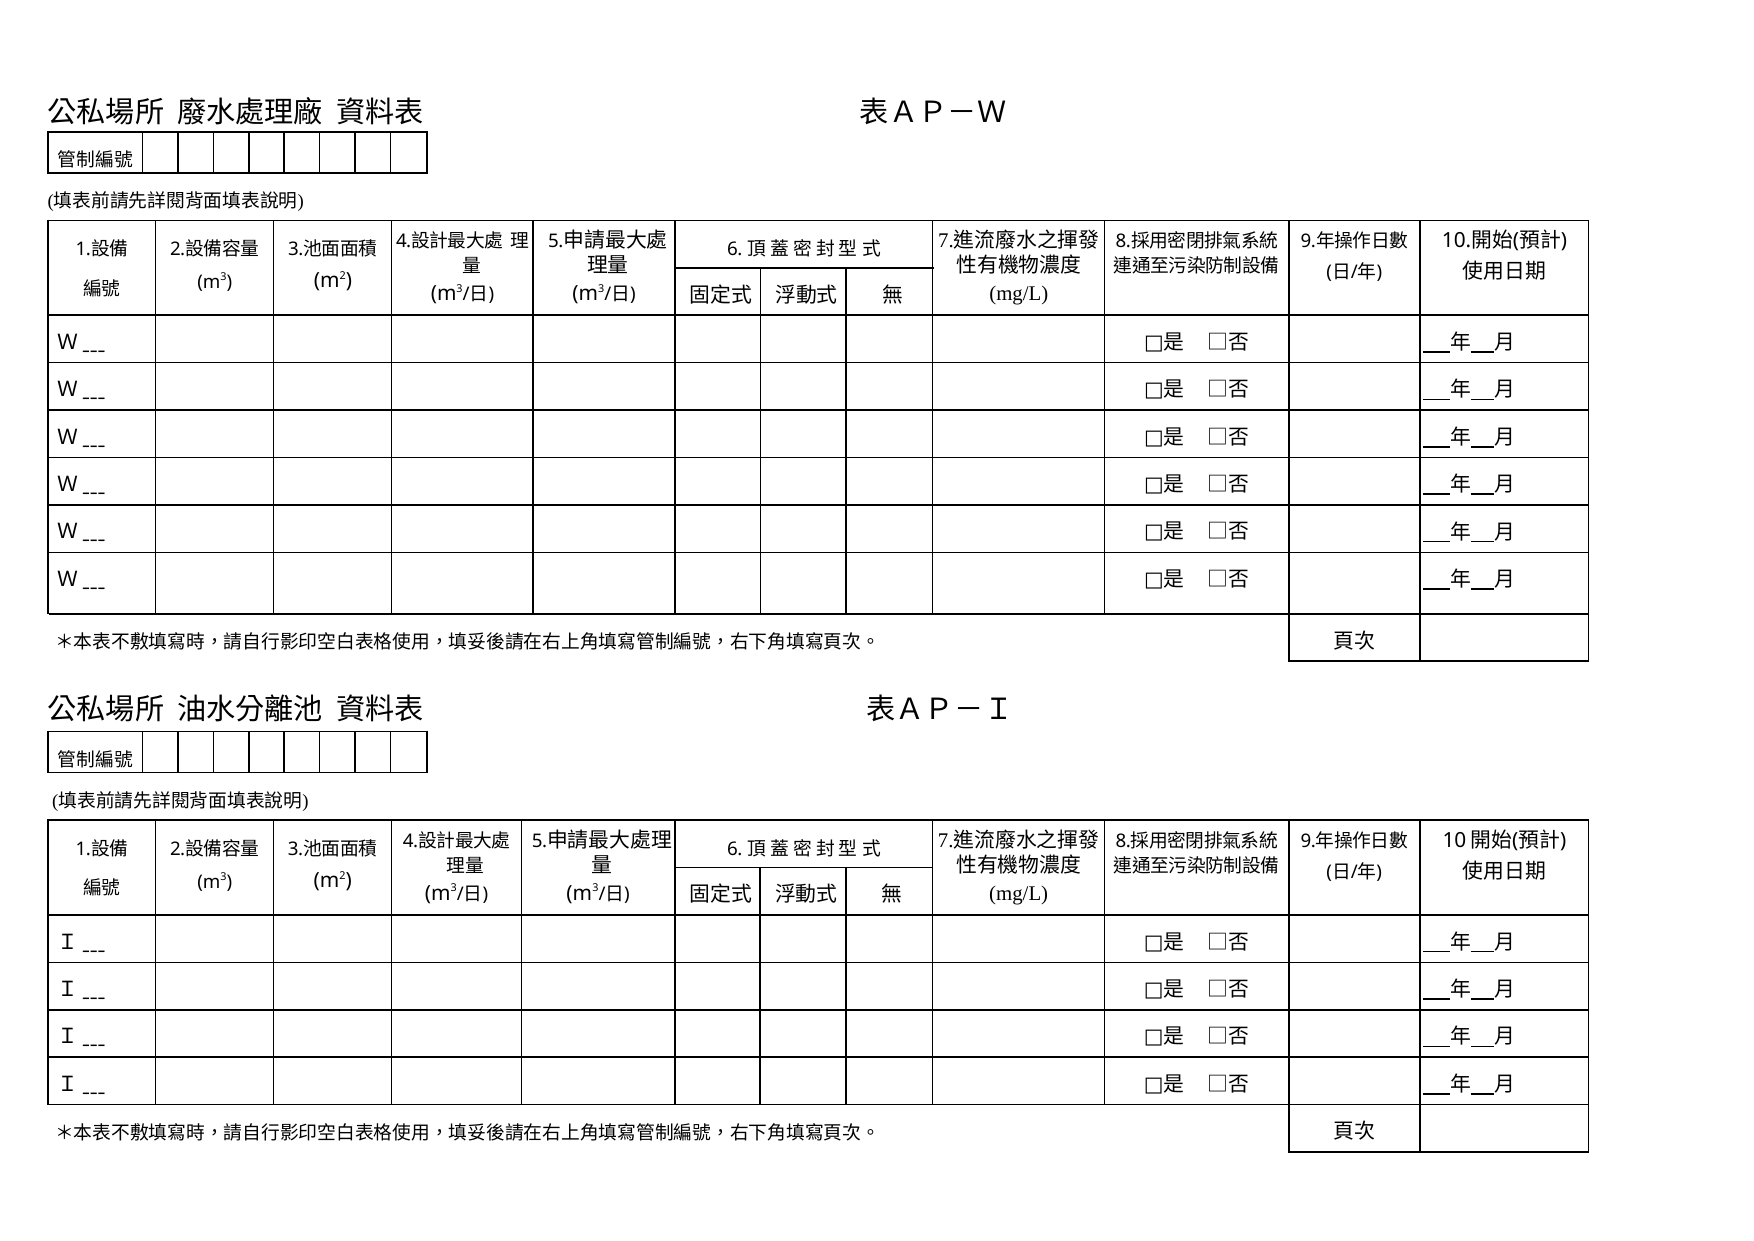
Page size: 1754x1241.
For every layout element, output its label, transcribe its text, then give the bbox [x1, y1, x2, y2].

table_cell [156, 363, 273, 409]
table_cell [847, 1011, 932, 1056]
table_cell Ｉˍˍˍ [49, 1058, 155, 1104]
table_cell [522, 963, 674, 1009]
table_cell [847, 363, 932, 409]
table_cell [761, 963, 845, 1009]
table_cell [1290, 363, 1419, 409]
table_cell [847, 458, 932, 504]
table_header [143, 732, 177, 772]
table_header [356, 133, 390, 172]
text (填表前請先詳閱背面填表說明) [47, 180, 1695, 213]
table_cell Ｉˍˍˍ [49, 916, 155, 961]
table_cell □是 □否 [1105, 963, 1288, 1009]
table_cell 年 月 [1421, 411, 1588, 457]
table_cell [676, 553, 760, 613]
table_cell [933, 553, 1104, 613]
table_cell [534, 458, 674, 504]
table_cell 年 月 [1421, 458, 1588, 504]
table_cell [933, 963, 1104, 1009]
table_cell [847, 916, 932, 961]
table_cell [534, 506, 674, 551]
table_header 10開始(預計) 使用日期 [1421, 821, 1588, 914]
table_cell [48, 1105, 52, 1151]
text (填表前請先詳閱背面填表說明) [47, 780, 1695, 813]
table_cell [534, 316, 674, 362]
table_cell [933, 316, 1104, 362]
table_cell □是 □否 [1105, 506, 1288, 551]
table_cell [676, 363, 760, 409]
table_cell 年 月 [1421, 1058, 1588, 1104]
table_cell 年 月 [1421, 963, 1588, 1009]
table_cell [676, 1058, 759, 1104]
table_cell ＊本表不敷填寫時，請自行影印空白表格使用，填妥後請在右上角填寫管制編號，右下角填寫頁次。 [52, 1105, 1251, 1151]
table_cell [48, 614, 52, 660]
table_cell 固定式 [676, 269, 760, 314]
table_cell [522, 1011, 674, 1056]
table_cell [392, 458, 532, 504]
table_cell [1290, 963, 1419, 1009]
table_cell [274, 363, 391, 409]
table_header [250, 133, 283, 172]
table_cell [761, 1058, 845, 1104]
table_cell [522, 916, 674, 961]
table_header 9.年操作日數 (日/年) [1290, 821, 1419, 914]
text 公私場所 油水分離池 資料表 表ＡＰ－Ｉ [47, 699, 1695, 724]
table_header [214, 732, 248, 772]
table_header 3.池面面積(m2) [274, 221, 391, 314]
table_header [143, 133, 177, 172]
table_cell [156, 458, 273, 504]
table_cell [392, 363, 532, 409]
table_cell 年 月 [1421, 316, 1588, 362]
table_cell □是 □否 [1105, 553, 1288, 613]
table_cell [1290, 916, 1419, 961]
table_cell [1290, 1058, 1419, 1104]
table_header 1.設備 編號 [49, 221, 155, 314]
table_cell [392, 316, 532, 362]
table_cell 頁次 [1290, 1105, 1419, 1151]
table_cell [156, 316, 273, 362]
table_cell [392, 963, 521, 1009]
table_header 5.申請最大處理量 (m3/日) [534, 221, 674, 314]
table_cell [392, 1011, 521, 1056]
table_header 8.採用密閉排氣系統連通至污染防制設備 [1105, 821, 1288, 914]
table_cell [534, 363, 674, 409]
table_cell [847, 963, 932, 1009]
table_cell □是 □否 [1105, 411, 1288, 457]
table_header 4.設計最大處 理量 (m3/日) [392, 221, 532, 314]
table_cell [1290, 506, 1419, 551]
table_header 6. 頂 蓋 密 封 型 式 [676, 221, 932, 267]
table_cell [676, 1011, 759, 1056]
table_header 2.設備容量(m3) [156, 221, 273, 314]
table_cell [534, 553, 674, 613]
table_cell [156, 1011, 273, 1056]
table_cell □是 □否 [1105, 316, 1288, 362]
table_header [285, 732, 319, 772]
table_cell Ｗˍˍˍ [49, 506, 155, 551]
table_cell Ｗˍˍˍ [49, 553, 155, 613]
table_header [250, 732, 283, 772]
table_header 1.設備 編號 [49, 821, 155, 914]
table_cell [274, 411, 391, 457]
table_cell [274, 1011, 391, 1056]
table_cell [933, 1058, 1104, 1104]
table_cell [392, 411, 532, 457]
table_cell [933, 1011, 1104, 1056]
table_cell [274, 316, 391, 362]
table_cell [761, 506, 845, 551]
table_header 7.進流廢水之揮發性有機物濃度 (mg/L) [933, 221, 1104, 314]
table_cell [676, 963, 759, 1009]
table_cell [676, 916, 759, 961]
table_cell [274, 1058, 391, 1104]
table_header [320, 732, 354, 772]
table_cell [761, 458, 845, 504]
table_cell Ｗˍˍˍ [49, 363, 155, 409]
table_header 9.年操作日數 (日/年) [1290, 221, 1419, 314]
table_cell 年 月 [1421, 363, 1588, 409]
table_cell [392, 916, 521, 961]
table_cell [933, 916, 1104, 961]
table_cell 無 [847, 269, 932, 314]
table_header [391, 133, 426, 172]
table_cell Ｉˍˍˍ [49, 963, 155, 1009]
table_cell [274, 963, 391, 1009]
table_cell [676, 316, 760, 362]
table_cell [933, 458, 1104, 504]
table_cell [156, 916, 273, 961]
table_header 2.設備容量(m3) [156, 821, 273, 914]
table_cell 年 月 [1421, 506, 1588, 551]
table_cell □是 □否 [1105, 1011, 1288, 1056]
table_cell □是 □否 [1105, 458, 1288, 504]
table_cell [761, 363, 845, 409]
table_cell [1290, 411, 1419, 457]
table_cell [392, 553, 532, 613]
table_header [356, 732, 390, 772]
table_cell [761, 316, 845, 362]
table_cell [1421, 1105, 1588, 1151]
table_cell [156, 553, 273, 613]
table_cell [156, 1058, 273, 1104]
table_cell [522, 1058, 674, 1104]
table_cell [1290, 553, 1419, 613]
table_cell [933, 506, 1104, 551]
table_header [214, 133, 248, 172]
table_header 6. 頂 蓋 密 封 型 式 [676, 821, 932, 867]
table_header [179, 133, 213, 172]
table_cell [534, 411, 674, 457]
table_header 4.設計最大處 理量 (m3/日) [392, 821, 521, 914]
table_cell [761, 1011, 845, 1056]
table_cell 年 月 [1421, 1011, 1588, 1056]
table_cell Ｗˍˍˍ [49, 316, 155, 362]
table_cell ＊本表不敷填寫時，請自行影印空白表格使用，填妥後請在右上角填寫管制編號，右下角填寫頁次。 [52, 615, 1232, 660]
table_cell 浮動式 [761, 868, 845, 914]
table_cell □是 □否 [1105, 1058, 1288, 1104]
table_cell 無 [847, 868, 932, 914]
table_header [320, 133, 354, 172]
table_cell [1251, 1105, 1288, 1151]
table_cell Ｗˍˍˍ [49, 458, 155, 504]
table_cell [676, 506, 760, 551]
table_cell [761, 916, 845, 961]
table_cell 年 月 [1421, 553, 1588, 613]
table_header 10.開始(預計) 使用日期 [1421, 221, 1588, 314]
table_cell [274, 916, 391, 961]
table_cell Ｉˍˍˍ [49, 1011, 155, 1056]
table_header [285, 133, 319, 172]
table_cell [156, 506, 273, 551]
table_cell [1290, 458, 1419, 504]
table_cell [847, 553, 932, 613]
table_cell [761, 553, 845, 613]
table_cell [274, 458, 391, 504]
table_cell 浮動式 [761, 269, 845, 314]
table_cell □是 □否 [1105, 916, 1288, 961]
table_cell [847, 506, 932, 551]
table_cell [1421, 615, 1588, 660]
table_header [391, 732, 426, 772]
table_cell [392, 506, 532, 551]
text 公私場所 廢水處理廠 資料表 表ＡＰ－Ｗ [47, 89, 1695, 131]
table_header 3.池面面積(m2) [274, 821, 391, 914]
table_header 7.進流廢水之揮發性有機物濃度 (mg/L) [933, 821, 1104, 914]
table_header 8.採用密閉排氣系統連通至污染防制設備 [1105, 221, 1288, 314]
table_cell 年 月 [1421, 916, 1588, 961]
table_cell [1232, 615, 1288, 660]
table_header 5.申請最大處理量 (m3/日) [522, 821, 674, 914]
table_header [179, 732, 213, 772]
table_cell 頁次 [1290, 615, 1419, 660]
table_cell [392, 1058, 521, 1104]
table_cell [933, 411, 1104, 457]
table_cell [274, 553, 391, 613]
table_cell [761, 411, 845, 457]
table_cell [1290, 1011, 1419, 1056]
table_cell [274, 506, 391, 551]
table_cell [156, 411, 273, 457]
table_cell □是 □否 [1105, 363, 1288, 409]
table_cell 固定式 [676, 868, 759, 914]
table_cell [847, 411, 932, 457]
table_cell [1290, 316, 1419, 362]
table_cell Ｗˍˍˍ [49, 411, 155, 457]
table_cell [933, 363, 1104, 409]
table_cell [156, 963, 273, 1009]
table_cell [847, 1058, 932, 1104]
table_cell [676, 458, 760, 504]
table_header 管制編號 [49, 732, 142, 772]
table_header 管制編號 [49, 133, 142, 172]
table_cell [847, 316, 932, 362]
table_cell [676, 411, 760, 457]
